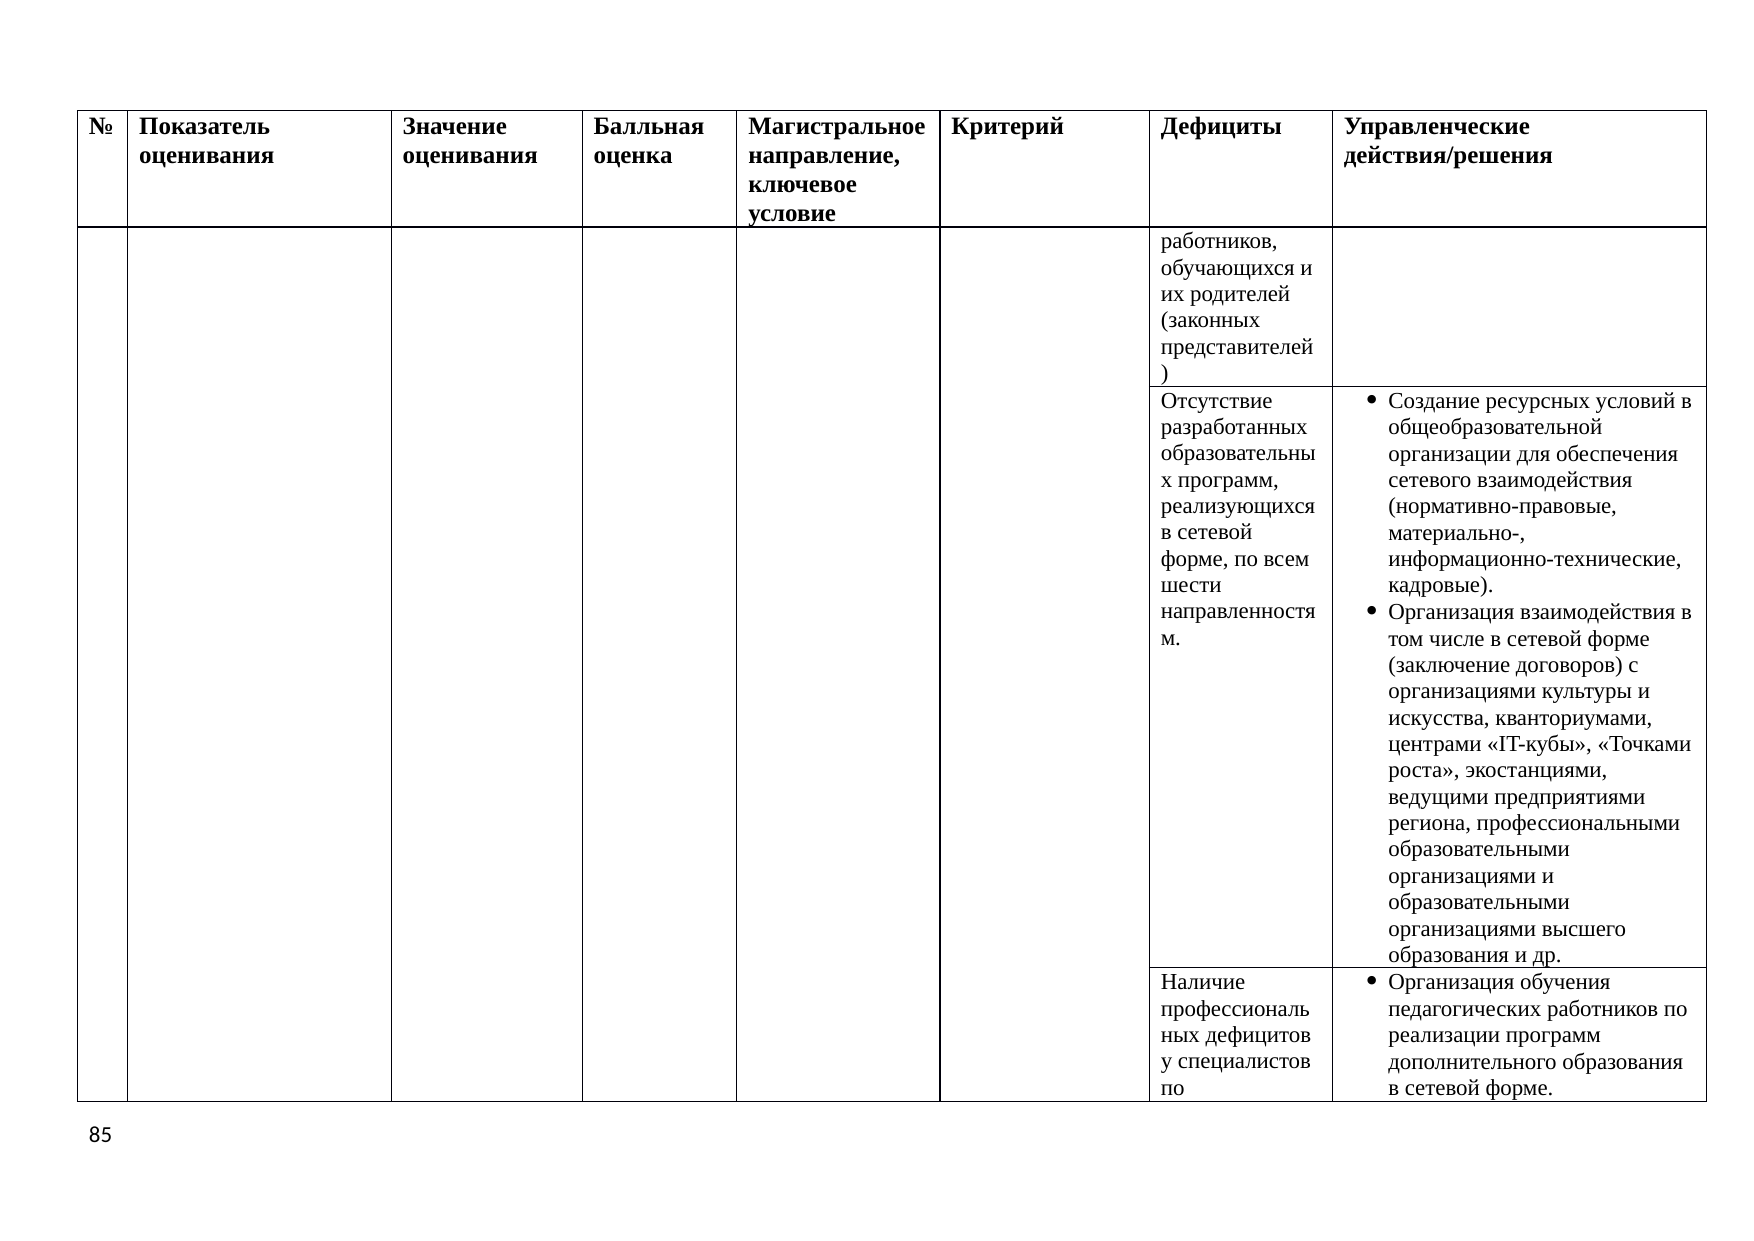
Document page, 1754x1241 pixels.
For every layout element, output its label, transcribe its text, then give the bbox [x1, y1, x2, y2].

table_header Балльная оценка [583, 111, 736, 226]
table_cell Организация обучения педагогических работников по реализации программ дополнительного образования в сетевой форме. [1333, 968, 1706, 1101]
table_cell Отсутствие разработанных образовательных программ, реализующихся в сетевой форме, по всем шести направленностям. [1150, 387, 1332, 967]
table_cell [941, 228, 1149, 1101]
table_header Управленческие действия/решения [1333, 111, 1706, 226]
table_header Дефициты [1150, 111, 1332, 226]
table_cell работников, обучающихся и их родителей (законных представителей) [1150, 228, 1332, 386]
table_cell [583, 228, 736, 1101]
table_cell [128, 228, 391, 1101]
table_cell Наличие профессиональных дефицитов у специалистов по [1150, 968, 1332, 1101]
table_header Показатель оценивания [128, 111, 391, 226]
table_header Значение оценивания [392, 111, 582, 226]
table_cell [737, 228, 939, 1101]
table_cell [1333, 228, 1706, 386]
table_cell [78, 228, 127, 1101]
table_cell [392, 228, 582, 1101]
table_header Магистральное направление, ключевое условие [737, 111, 939, 226]
table_header № [78, 111, 127, 226]
table_header Критерий [941, 111, 1149, 226]
table_cell Создание ресурсных условий в общеобразовательной организации для обеспечения сетевого взаимодействия (нормативно-правовые, материально-, информационно-технические, кадровые). Организация взаимодействия в том числе в сетевой форме (заключение договоров) с организациями культуры и искусства, кванториумами, центрами «IT-кубы», «Точками роста», экостанциями, ведущими предприятиями региона, профессиональными образовательными организациями и образовательными организациями высшего образования и др. [1333, 387, 1706, 967]
